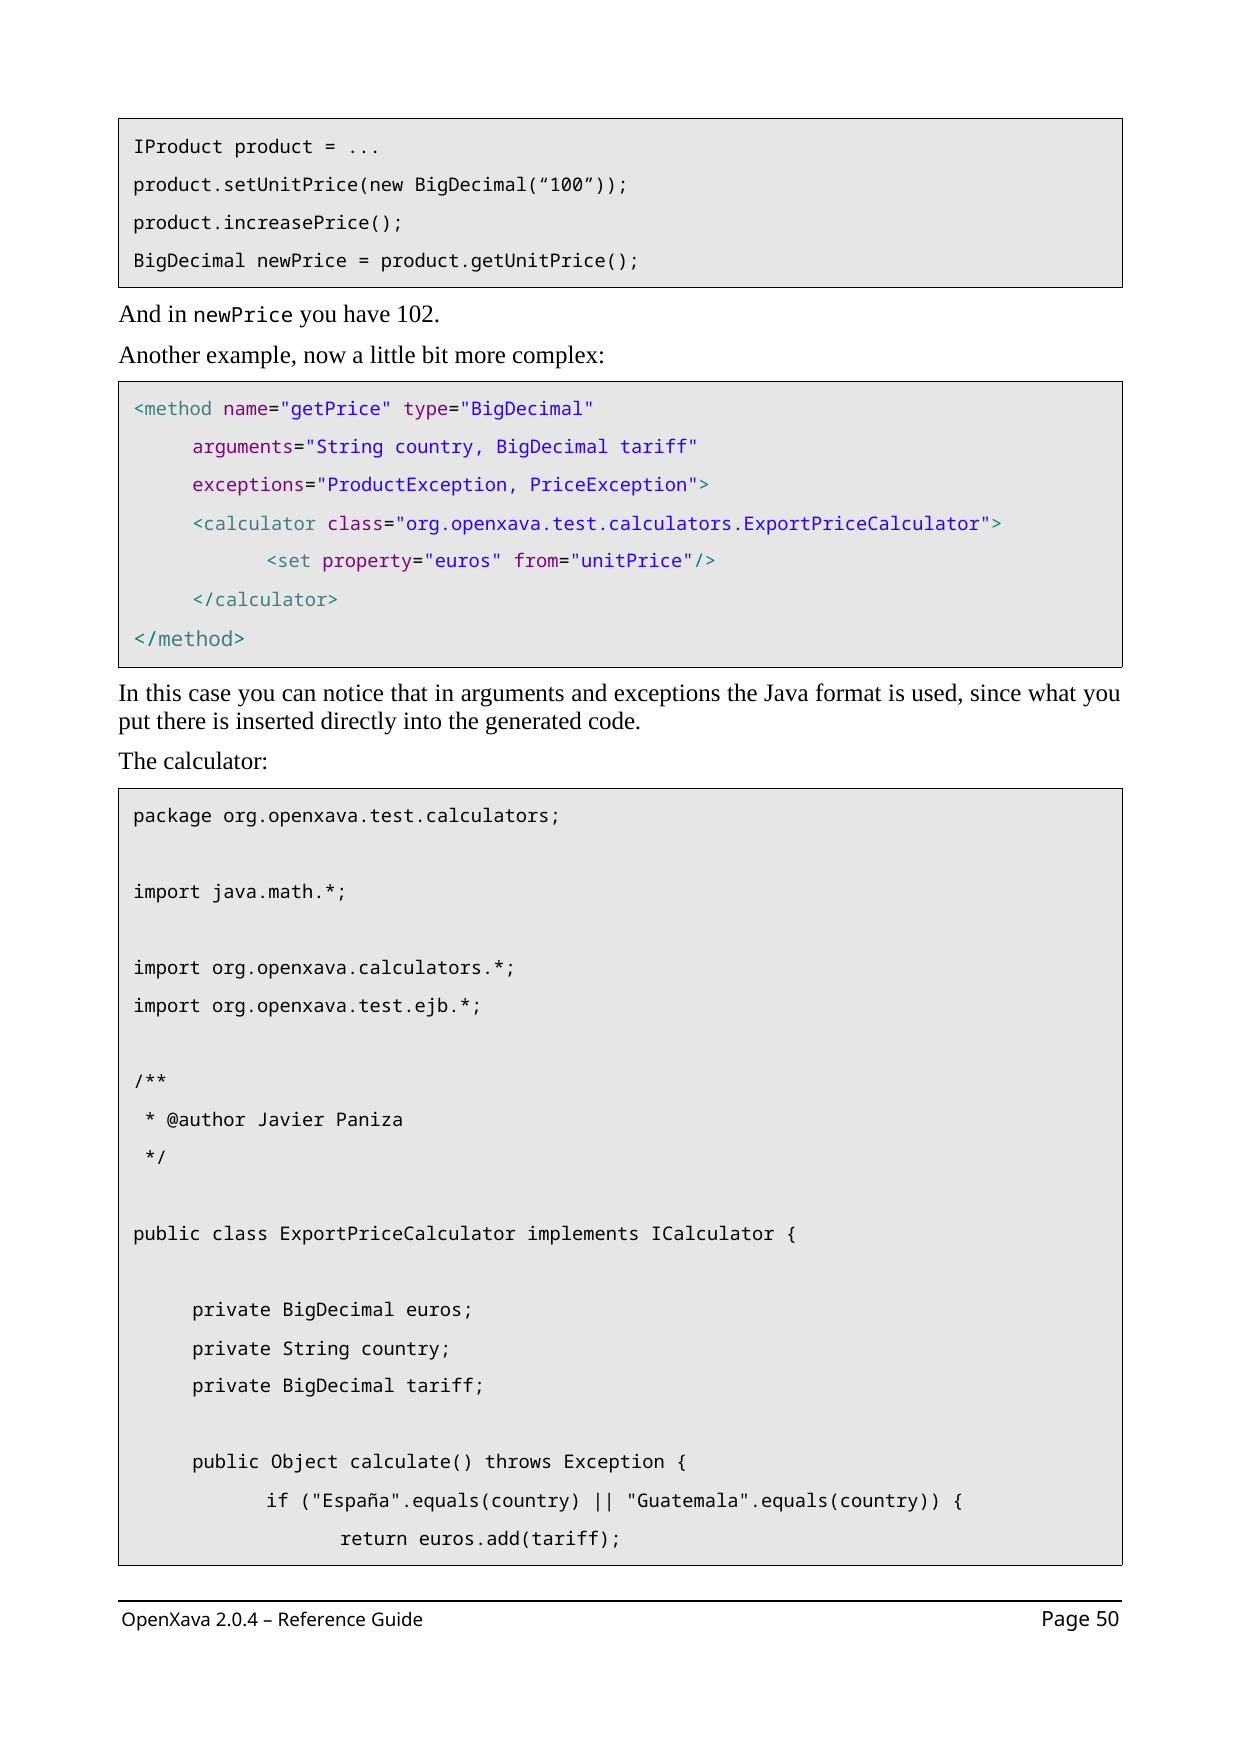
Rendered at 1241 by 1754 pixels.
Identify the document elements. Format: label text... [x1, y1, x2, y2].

text arguments="String country, BigDecimal tariff" [119, 419, 1122, 457]
text Another example, now a little bit more complex: [118, 341, 1122, 368]
text product.setUnitPrice(new BigDecimal(“100”)); [119, 156, 1122, 194]
text <method name="getPrice" type="BigDecimal" [119, 382, 1122, 419]
text return euros.add(tariff); [119, 1510, 1122, 1565]
text product.increasePrice(); [119, 194, 1122, 232]
text In this case you can notice that in arguments and exceptions the Java format is used, since what you put there is inserted directly into the generated code. [118, 679, 1122, 735]
text if ("España".equals(country) || "Guatemala".equals(country)) { [119, 1472, 1122, 1510]
text <set property="euros" from="unitPrice"/> [119, 533, 1122, 571]
text public Object calculate() throws Exception { [119, 1434, 1122, 1472]
text package org.openxava.test.calculators; [119, 789, 1122, 826]
text import org.openxava.test.ejb.*; [119, 978, 1122, 1016]
text private BigDecimal tariff; [119, 1358, 1122, 1396]
text IProduct product = ... [119, 119, 1122, 156]
text And in newPrice you have 102. [118, 300, 1122, 328]
text BigDecimal newPrice = product.getUnitPrice(); [119, 232, 1122, 287]
text private BigDecimal euros; [119, 1282, 1122, 1320]
text exceptions="ProductException, PriceException"> [119, 457, 1122, 495]
text </calculator> [119, 571, 1122, 609]
text */ [119, 1130, 1122, 1168]
text The calculator: [118, 747, 1122, 775]
text <calculator class="org.openxava.test.calculators.ExportPriceCalculator"> [119, 495, 1122, 533]
text /** [119, 1054, 1122, 1092]
text * @author Javier Paniza [119, 1092, 1122, 1130]
text import java.math.*; [119, 864, 1122, 902]
text public class ExportPriceCalculator implements ICalculator { [119, 1206, 1122, 1244]
text import org.openxava.calculators.*; [119, 940, 1122, 978]
text private String country; [119, 1320, 1122, 1358]
text </method> [119, 609, 1122, 667]
